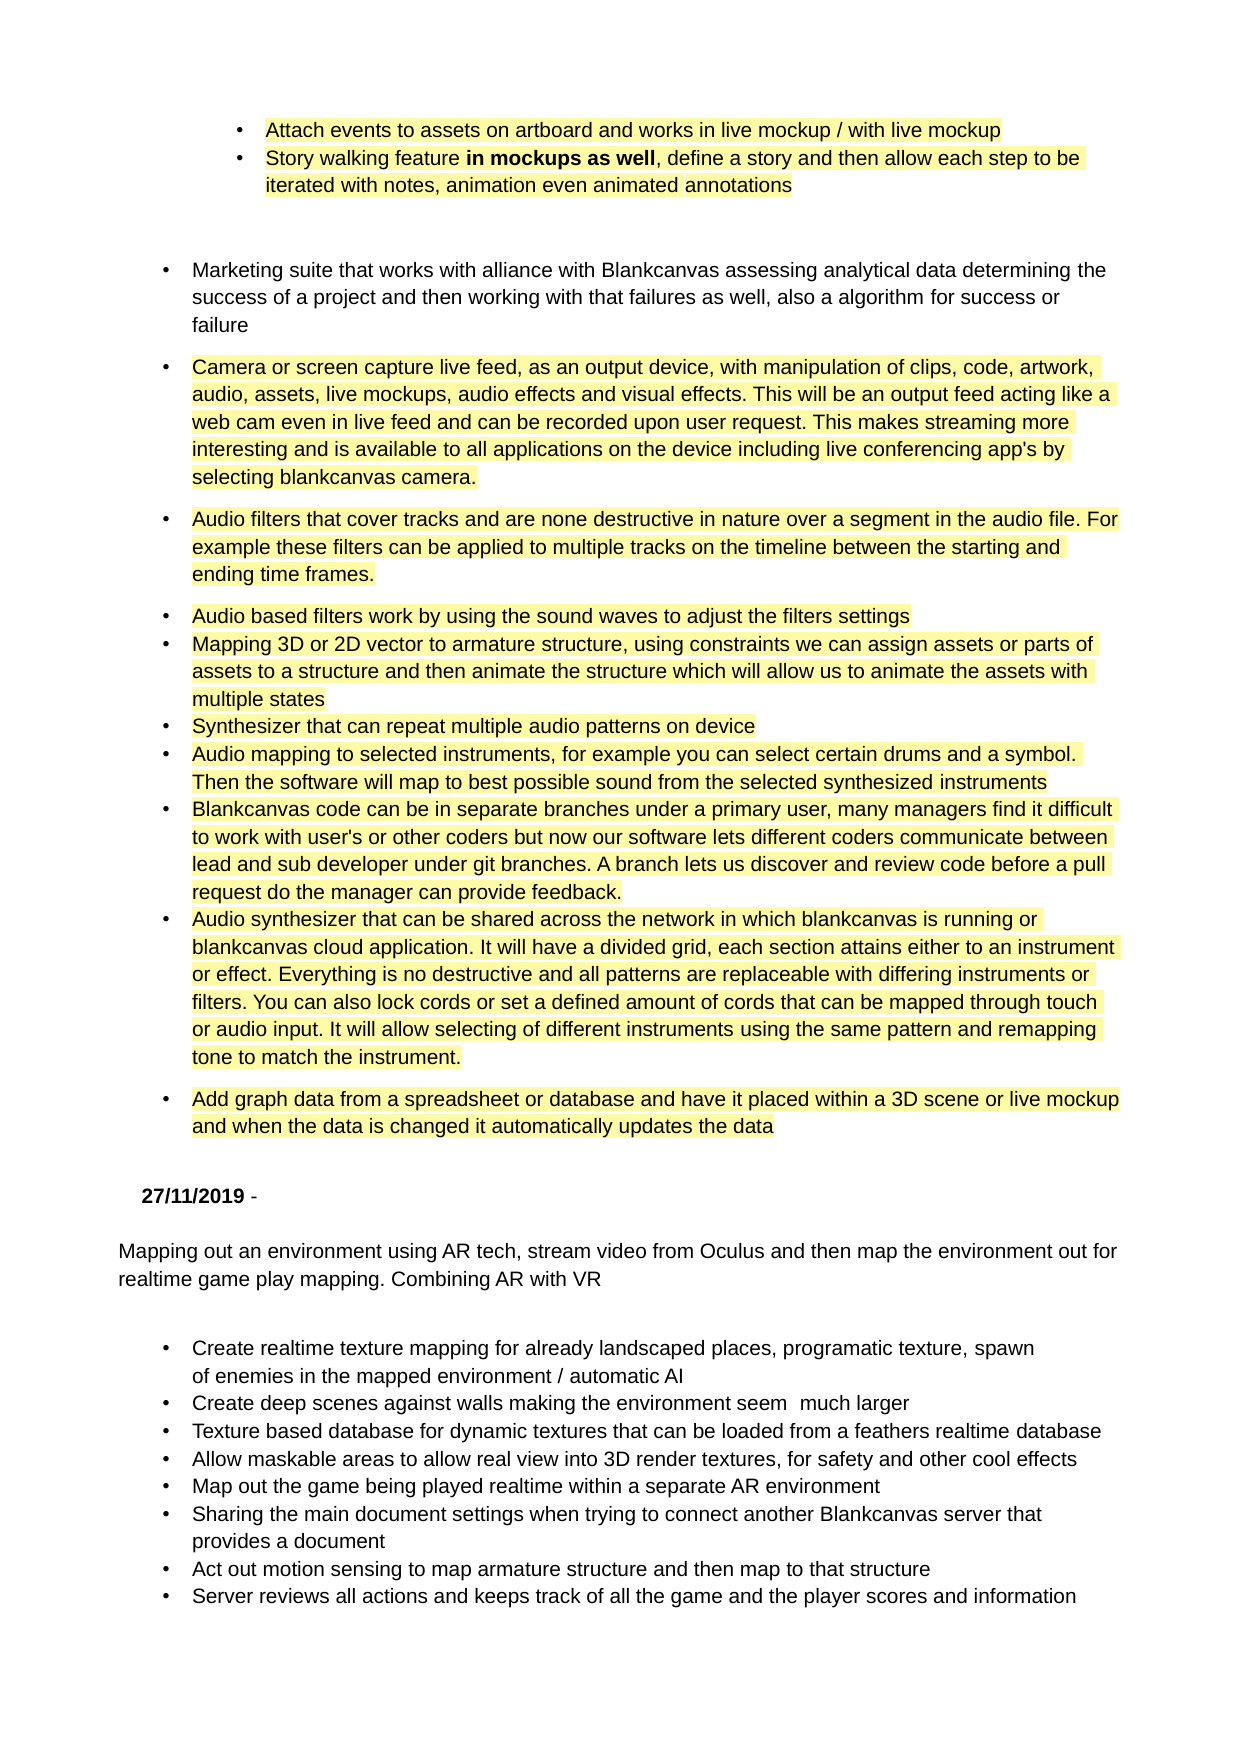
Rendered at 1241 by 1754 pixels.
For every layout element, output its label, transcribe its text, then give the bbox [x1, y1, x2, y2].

list Audio synthesizer that can be shared across the network in which blankcanvas is running or blankcanvas cloud application. It will have a divided grid, each section attains either to an instrument or effect. Everything is no destructive and all patterns are replaceable with differing instruments or filters. You can also lock cords or set a defined amount of cords that can be mapped through touch or audio input. It will allow selecting of different instruments using the same pattern and remapping tone to match the instrument. [162, 907, 1122, 1069]
list Create deep scenes against walls making the environment seem much larger [162, 1391, 1122, 1415]
list Blankcanvas code can be in separate branches under a primary user, many managers find it difficult to work with user's or other coders but now our software lets different coders communicate between lead and sub developer under git branches. A branch lets us discover and review code before a pull request do the manager can provide feedback. [162, 797, 1122, 903]
list Marketing suite that works with alliance with Blankcanvas assessing analytical data determining the success of a project and then working with that failures as well, also a algorithm for success or failure [162, 257, 1122, 337]
list Synthesizer that can repeat multiple audio patterns on device [162, 714, 1122, 738]
list Audio filters that cover tracks and are none destructive in nature over a segment in the audio file. For example these filters can be applied to multiple tracks on the timeline between the starting and ending time frames. [162, 507, 1122, 586]
list Allow maskable areas to allow real view into 3D render textures, for safety and other cool effects [162, 1446, 1122, 1470]
list Attach events to assets on artboard and works in live mockup / with live mockup [236, 118, 1122, 142]
list Server reviews all actions and keeps track of all the game and the player scores and information [162, 1584, 1122, 1608]
list Camera or screen capture live feed, as an output device, with manipulation of clips, code, artwork, audio, assets, live mockups, audio effects and visual effects. This will be an output feed acting like a web cam even in live feed and can be recorded upon user request. This makes streaming more interesting and is available to all applications on the device including live conferencing app's by selecting blankcanvas camera. [162, 355, 1122, 489]
text Mapping out an environment using AR tech, stream video from Oculus and then map the environment out for realtime game play mapping. Combining AR with VR [118, 1239, 1122, 1290]
text 27/11/2019 - [118, 1184, 1122, 1208]
list Create realtime texture mapping for already landscaped places, programatic texture, spawn of enemies in the mapped environment / automatic AI [162, 1336, 1122, 1388]
list Audio mapping to selected instruments, for example you can select certain drums and a symbol. Then the software will map to best possible sound from the selected synthesized instruments [162, 742, 1122, 793]
list Act out motion sensing to map armature structure and then map to that structure [162, 1557, 1122, 1581]
list Audio based filters work by using the sound waves to adjust the filters settings [162, 604, 1122, 628]
list Add graph data from a spreadsheet or database and have it placed within a 3D scene or live mockup and when the data is changed it automatically updates the data [162, 1087, 1122, 1138]
list Sharing the main document settings when trying to connect another Blankcanvas server that provides a document [162, 1502, 1122, 1553]
list Mapping 3D or 2D vector to armature structure, using constraints we can assign assets or parts of assets to a structure and then animate the structure which will allow us to animate the assets with multiple states [162, 632, 1122, 711]
list Texture based database for dynamic textures that can be loaded from a feathers realtime database [162, 1419, 1122, 1443]
list Map out the game being played realtime within a separate AR environment [162, 1474, 1122, 1498]
list Story walking feature in mockups as well, define a story and then allow each step to be iterated with notes, animation even animated annotations [236, 146, 1122, 197]
